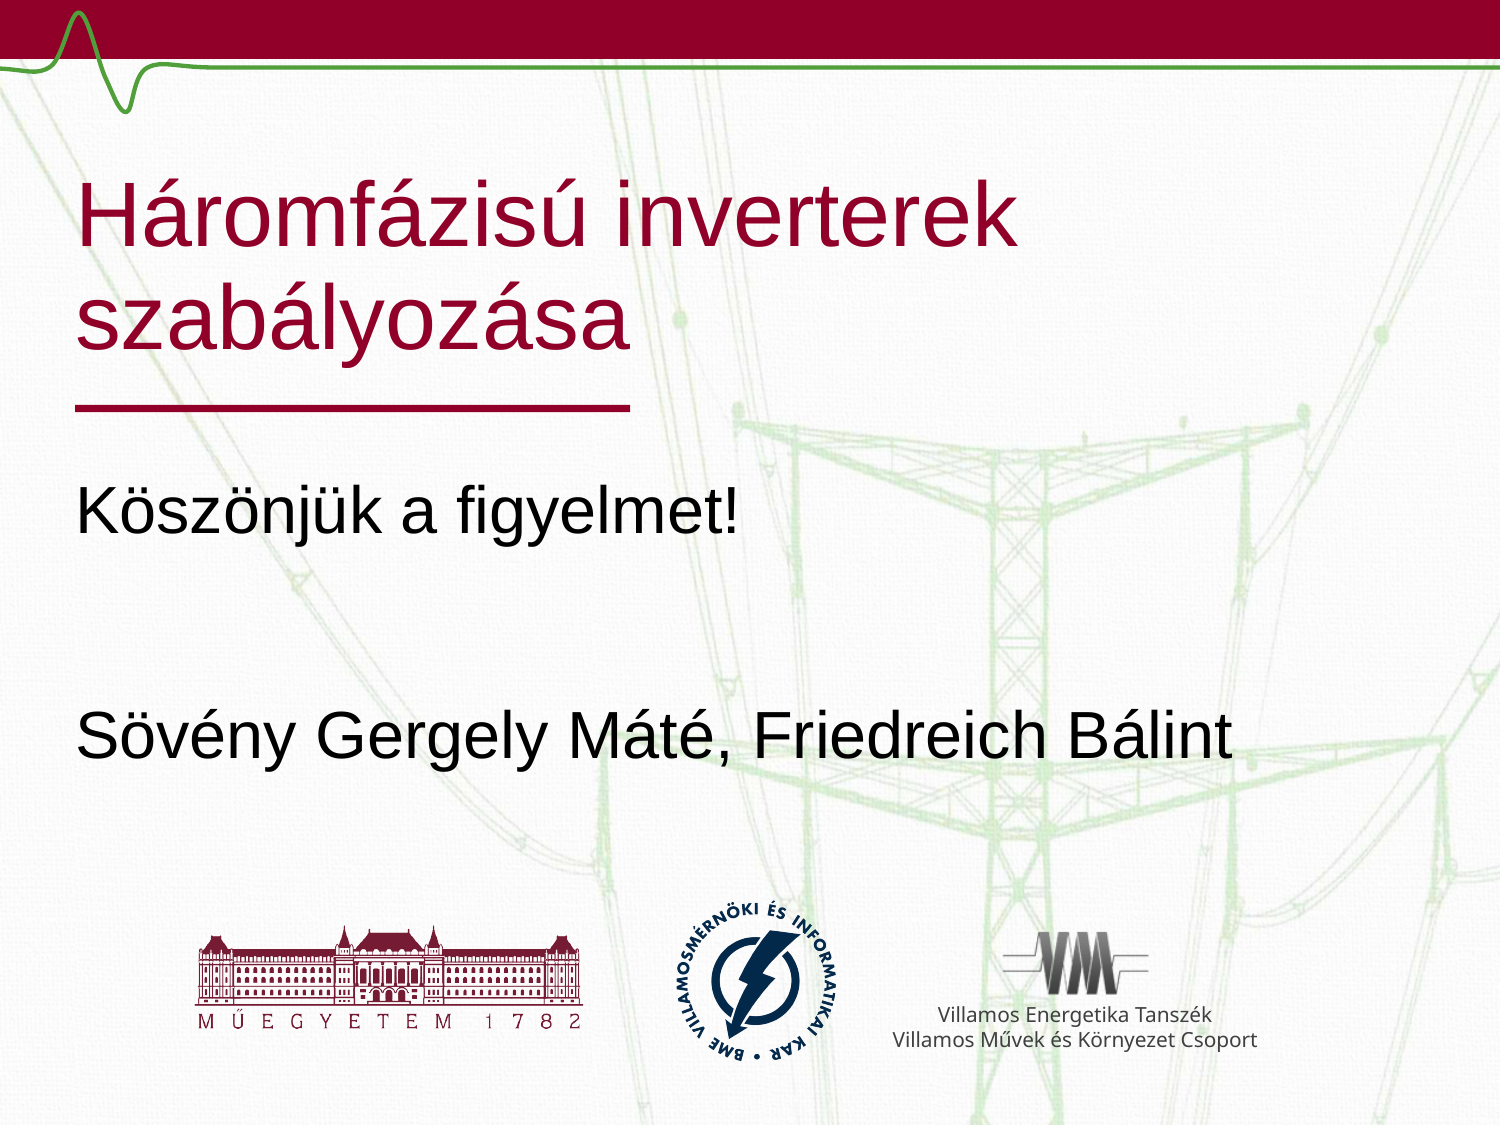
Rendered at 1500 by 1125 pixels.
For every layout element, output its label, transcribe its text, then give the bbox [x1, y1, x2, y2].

text_box Villamos Energetika Tanszék Villamos Művek és Környezet Csoport [836, 924, 1412, 1060]
title Háromfázisú inverterek szabályozása [75, 163, 1425, 361]
picture [102, 59, 1500, 109]
subtitle Köszönjük a figyelmet! Sövény Gergely Máté, Friedreich Bálint [75, 361, 1425, 960]
picture [0, 59, 1500, 1125]
text_box [75, 404, 631, 413]
picture [0, 59, 53, 69]
